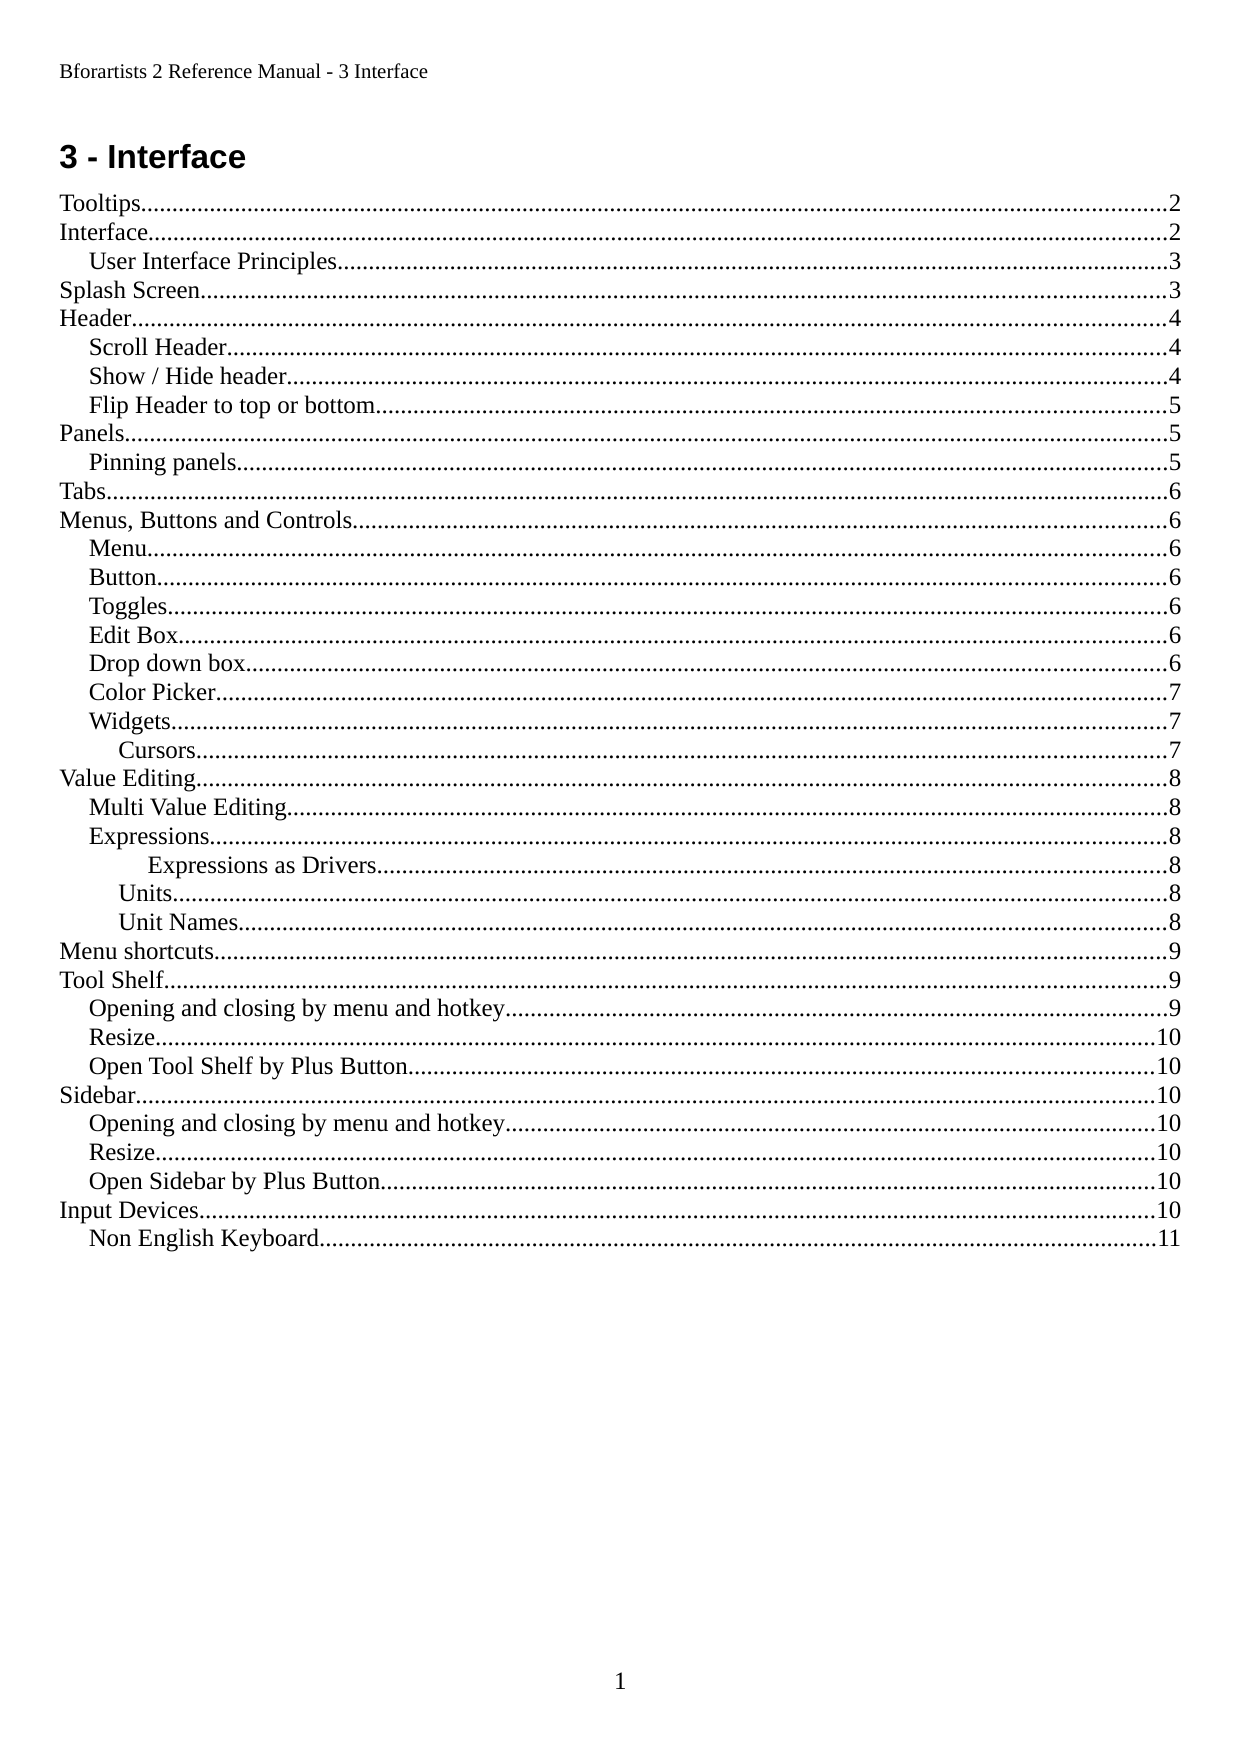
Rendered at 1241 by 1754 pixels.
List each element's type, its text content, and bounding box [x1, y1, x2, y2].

text Menus, Buttons and Controls 6 [59, 505, 1181, 533]
text Open Sidebar by Plus Button 10 [88, 1166, 1181, 1195]
text User Interface Principles 3 [88, 246, 1181, 275]
text Sidebar 10 [59, 1080, 1181, 1108]
text Toggles 6 [88, 591, 1181, 620]
text Tooltips 2 [59, 188, 1181, 217]
text Cursors 7 [118, 735, 1181, 763]
text Opening and closing by menu and hotkey 10 [88, 1108, 1181, 1137]
text Units 8 [118, 878, 1181, 907]
text Tabs 6 [59, 476, 1181, 505]
text Flip Header to top or bottom 5 [88, 390, 1181, 418]
text Resize 10 [88, 1137, 1181, 1166]
text Open Tool Shelf by Plus Button 10 [88, 1051, 1181, 1080]
text Widgets 7 [88, 706, 1181, 735]
text Menu shortcuts 9 [59, 936, 1181, 965]
text Input Devices 10 [59, 1195, 1181, 1223]
text Expressions 8 [88, 821, 1181, 850]
text Opening and closing by menu and hotkey 9 [88, 993, 1181, 1022]
text Edit Box 6 [88, 620, 1181, 648]
text Panels 5 [59, 418, 1181, 447]
text Show / Hide header 4 [88, 361, 1181, 390]
subtitle 3 - Interface [59, 138, 1181, 176]
text Interface 2 [59, 217, 1181, 246]
text Non English Keyboard 11 [88, 1223, 1181, 1252]
text Multi Value Editing 8 [88, 792, 1181, 821]
text Resize 10 [88, 1022, 1181, 1051]
text Tool Shelf 9 [59, 965, 1181, 993]
text Color Picker 7 [88, 677, 1181, 706]
text Value Editing 8 [59, 763, 1181, 792]
text Header 4 [59, 303, 1181, 332]
text Expressions as Drivers 8 [147, 850, 1181, 878]
text Drop down box 6 [88, 648, 1181, 677]
text Menu 6 [88, 533, 1181, 562]
text Pinning panels 5 [88, 447, 1181, 476]
text Splash Screen 3 [59, 275, 1181, 303]
text Unit Names 8 [118, 907, 1181, 936]
text Scroll Header 4 [88, 332, 1181, 361]
text Button 6 [88, 562, 1181, 591]
